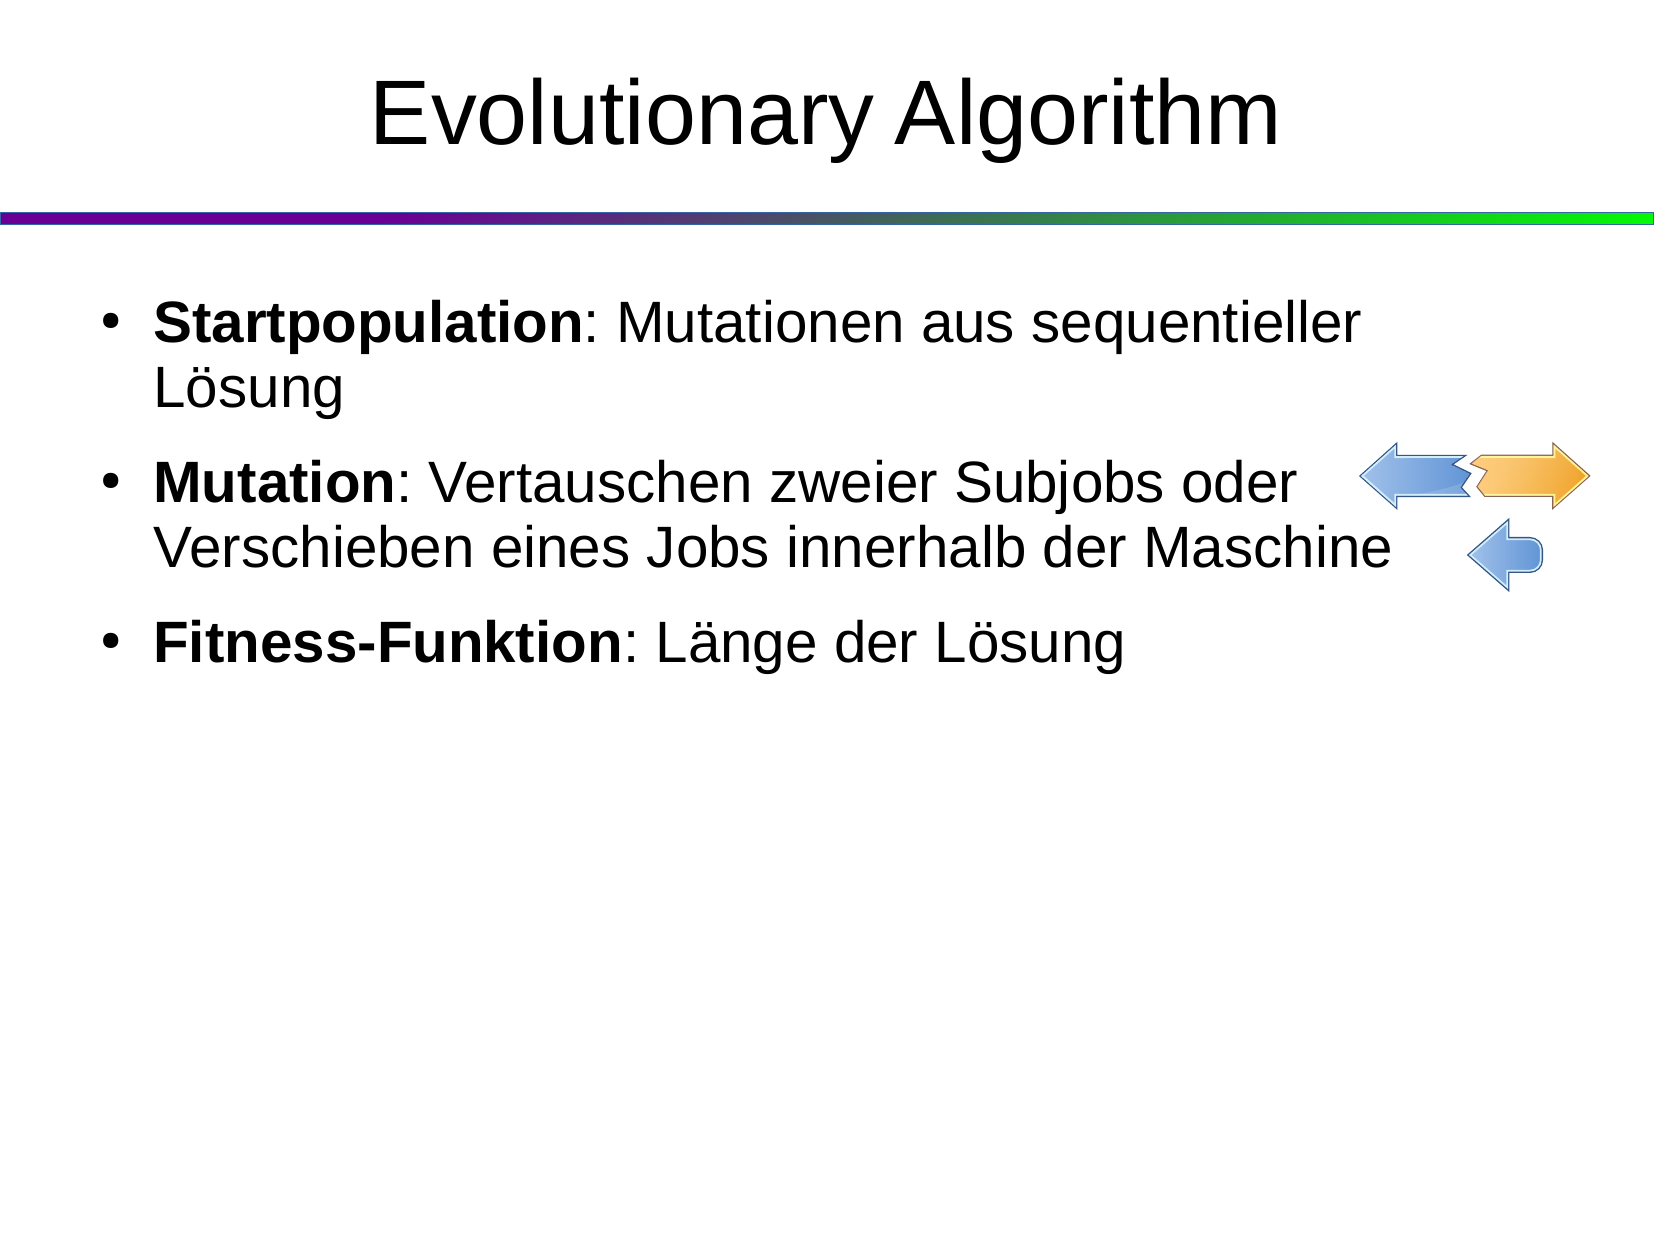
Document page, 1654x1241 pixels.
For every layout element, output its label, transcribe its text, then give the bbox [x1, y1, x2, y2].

picture [1354, 437, 1595, 596]
title Evolutionary Algorithm [82, 49, 1571, 178]
list Startpopulation: Mutationen aus sequentieller Lösung Mutation: Vertauschen zweier Subjobs oder Verschieben eines Jobs innerhalb der Maschine Fitness-Funktion: Länge der Lösung [82, 290, 1571, 1217]
